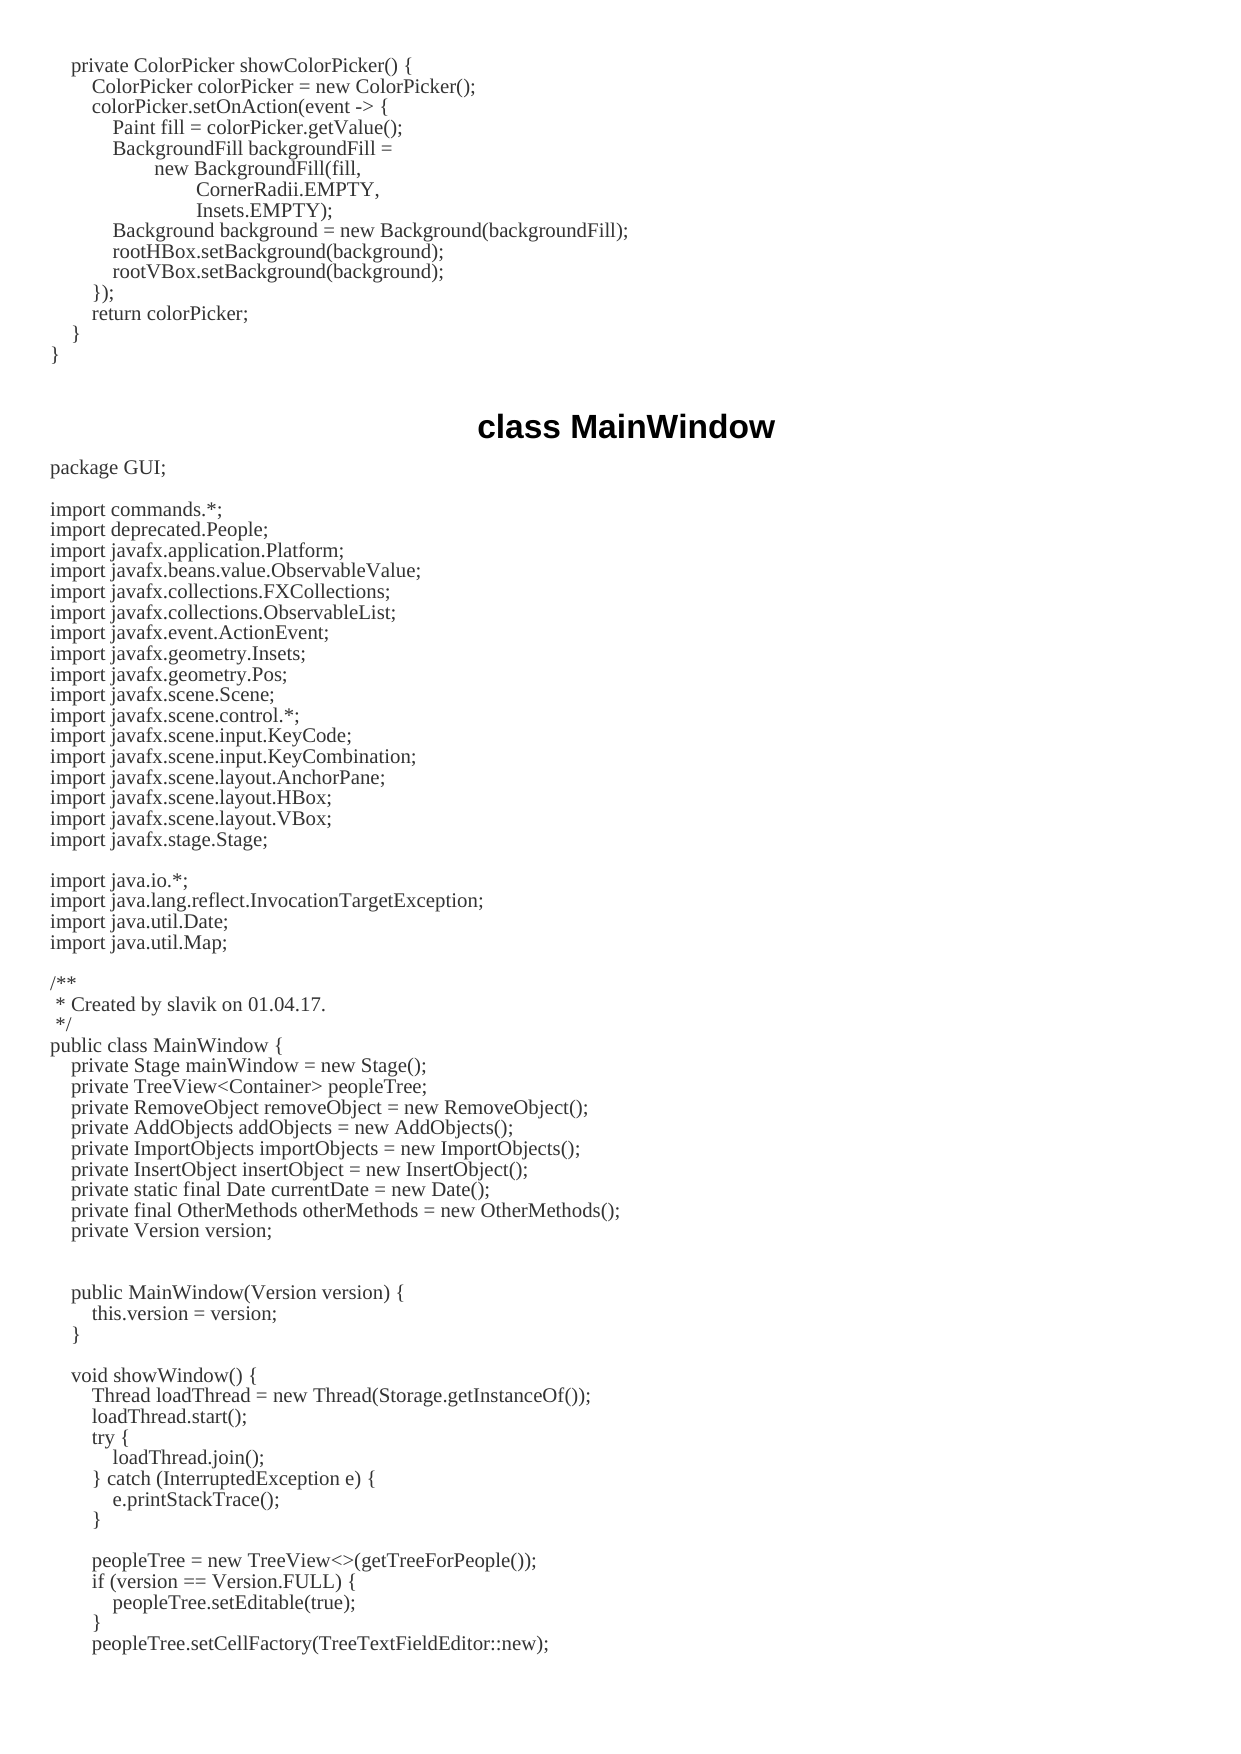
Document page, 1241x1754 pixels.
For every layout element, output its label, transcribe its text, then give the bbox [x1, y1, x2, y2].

text private ColorPicker showColorPicker() { [50, 56, 1202, 77]
text /** [50, 974, 1202, 994]
text import javafx.collections.FXCollections; [50, 582, 1202, 603]
text import java.util.Map; [50, 933, 1202, 953]
text private static final Date currentDate = new Date(); [50, 1180, 1202, 1201]
text CornerRadii.EMPTY, [50, 180, 1202, 201]
text Insets.EMPTY); [50, 201, 1202, 221]
text public MainWindow(Version version) { [50, 1283, 1202, 1304]
text } [50, 324, 1202, 345]
text if (version == Version.FULL) { [50, 1572, 1202, 1593]
text peopleTree.setCellFactory(TreeTextFieldEditor::new); [50, 1634, 1202, 1654]
text import javafx.scene.input.KeyCombination; [50, 747, 1202, 768]
subtitle class MainWindow [50, 407, 1202, 446]
text import javafx.geometry.Pos; [50, 664, 1202, 685]
text Thread loadThread = new Thread(Storage.getInstanceOf()); [50, 1386, 1202, 1407]
text new BackgroundFill(fill, [50, 159, 1202, 180]
text private final OtherMethods otherMethods = new OtherMethods(); [50, 1201, 1202, 1221]
text rootHBox.setBackground(background); [50, 242, 1202, 262]
text e.printStackTrace(); [50, 1489, 1202, 1510]
text private TreeView<Container> peopleTree; [50, 1077, 1202, 1098]
text import javafx.beans.value.ObservableValue; [50, 561, 1202, 582]
text import javafx.scene.layout.VBox; [50, 809, 1202, 829]
text loadThread.join(); [50, 1448, 1202, 1469]
text */ [50, 1015, 1202, 1036]
text package GUI; [50, 458, 1202, 479]
text } [50, 1324, 1202, 1345]
text import java.lang.reflect.InvocationTargetException; [50, 891, 1202, 912]
text } [50, 1510, 1202, 1531]
text import java.io.*; [50, 871, 1202, 891]
text } [50, 1613, 1202, 1634]
text private Stage mainWindow = new Stage(); [50, 1056, 1202, 1077]
text ColorPicker colorPicker = new ColorPicker(); [50, 77, 1202, 97]
text import commands.*; [50, 499, 1202, 520]
text peopleTree.setEditable(true); [50, 1593, 1202, 1613]
text import javafx.geometry.Insets; [50, 644, 1202, 664]
text Background background = new Background(backgroundFill); [50, 221, 1202, 242]
text private InsertObject insertObject = new InsertObject(); [50, 1159, 1202, 1180]
text import javafx.scene.input.KeyCode; [50, 726, 1202, 747]
text void showWindow() { [50, 1366, 1202, 1386]
text this.version = version; [50, 1304, 1202, 1324]
text import javafx.scene.Scene; [50, 685, 1202, 706]
text Paint fill = colorPicker.getValue(); [50, 118, 1202, 139]
text return colorPicker; [50, 304, 1202, 324]
text import java.util.Date; [50, 912, 1202, 933]
text private RemoveObject removeObject = new RemoveObject(); [50, 1098, 1202, 1118]
text import javafx.scene.layout.AnchorPane; [50, 768, 1202, 788]
text } catch (InterruptedException e) { [50, 1469, 1202, 1489]
text }); [50, 283, 1202, 304]
text BackgroundFill backgroundFill = [50, 139, 1202, 159]
text * Created by slavik on 01.04.17. [50, 994, 1202, 1015]
text try { [50, 1428, 1202, 1448]
text import javafx.application.Platform; [50, 541, 1202, 561]
text colorPicker.setOnAction(event -> { [50, 97, 1202, 118]
text import javafx.stage.Stage; [50, 829, 1202, 850]
text private ImportObjects importObjects = new ImportObjects(); [50, 1139, 1202, 1159]
text loadThread.start(); [50, 1407, 1202, 1428]
text rootVBox.setBackground(background); [50, 262, 1202, 283]
text peopleTree = new TreeView<>(getTreeForPeople()); [50, 1551, 1202, 1572]
text private AddObjects addObjects = new AddObjects(); [50, 1118, 1202, 1139]
text } [50, 345, 1202, 366]
text private Version version; [50, 1221, 1202, 1242]
text import javafx.scene.layout.HBox; [50, 788, 1202, 809]
text public class MainWindow { [50, 1036, 1202, 1056]
text import javafx.collections.ObservableList; [50, 603, 1202, 623]
text import javafx.scene.control.*; [50, 706, 1202, 726]
text import javafx.event.ActionEvent; [50, 623, 1202, 644]
text import deprecated.People; [50, 520, 1202, 541]
